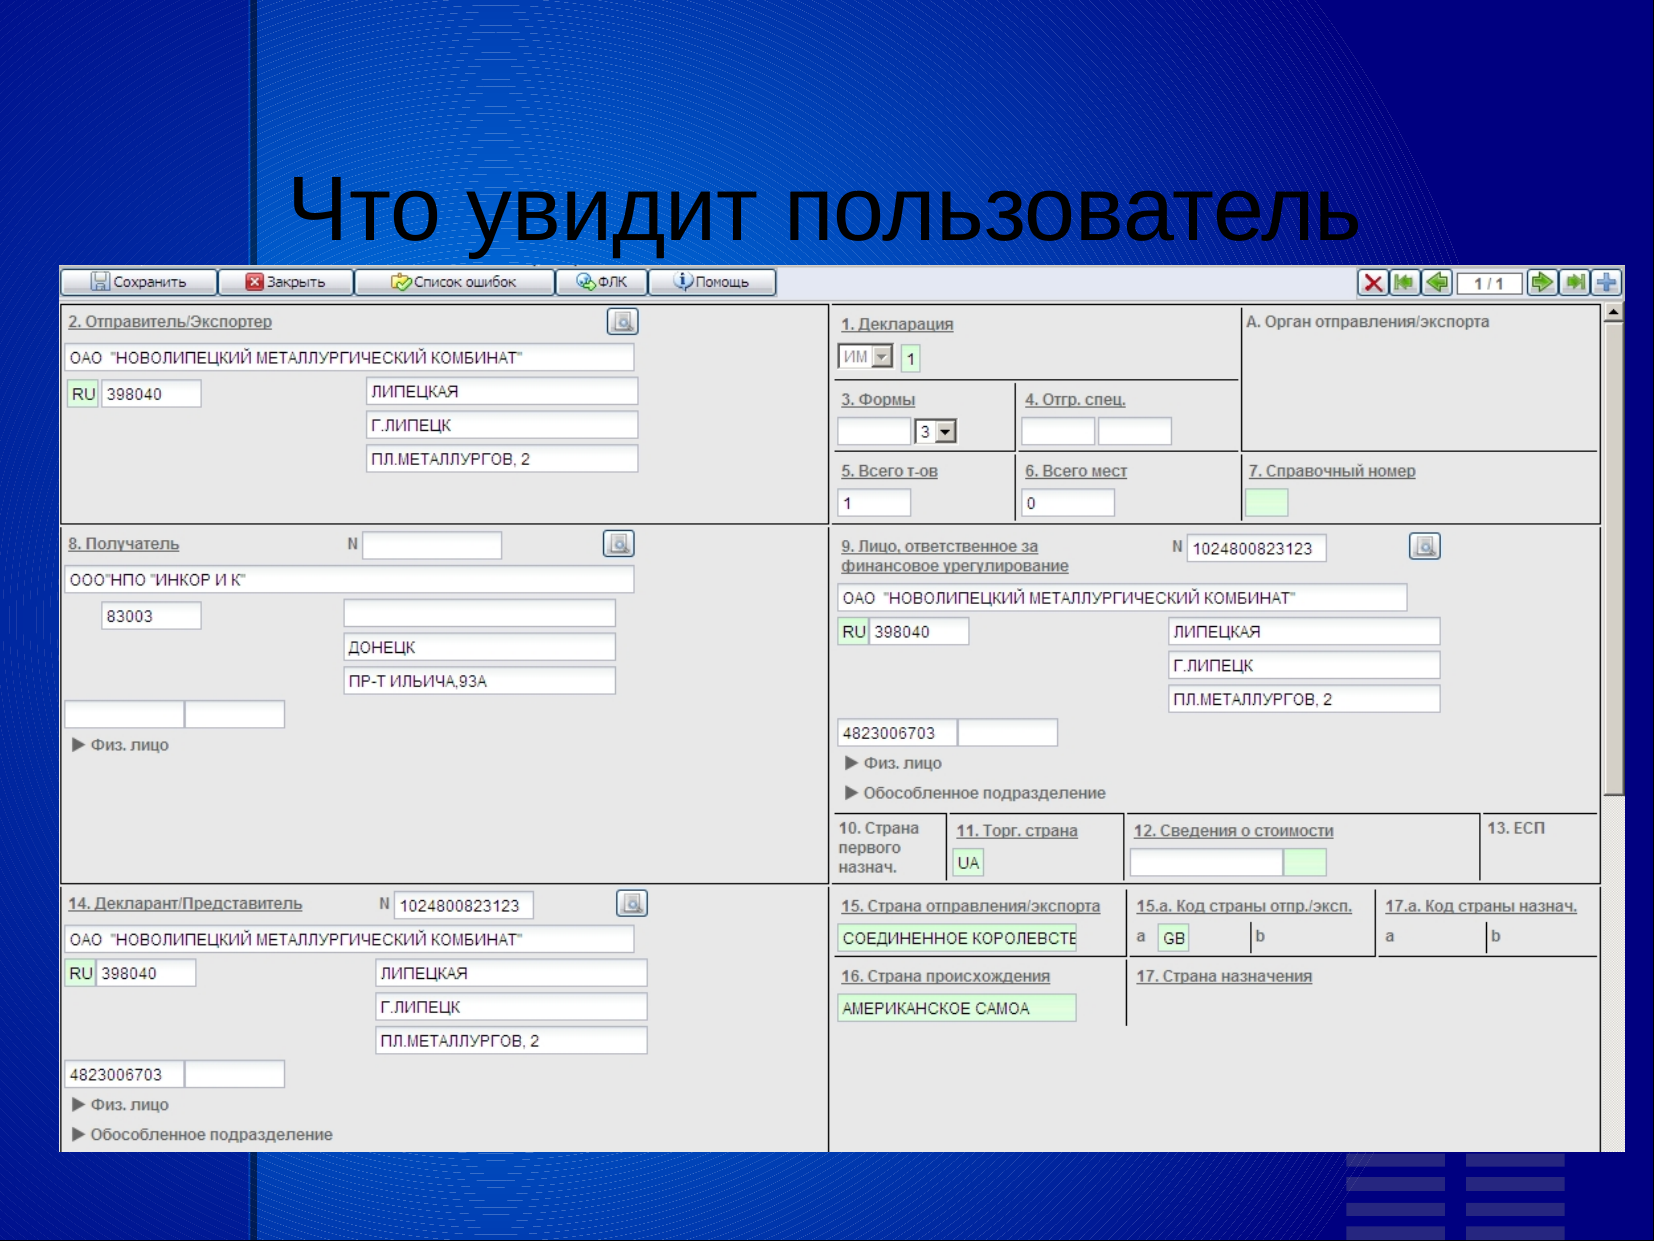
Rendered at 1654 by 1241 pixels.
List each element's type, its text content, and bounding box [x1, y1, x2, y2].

title Что увидит пользователь [119, 104, 1533, 265]
picture [59, 265, 1625, 1152]
